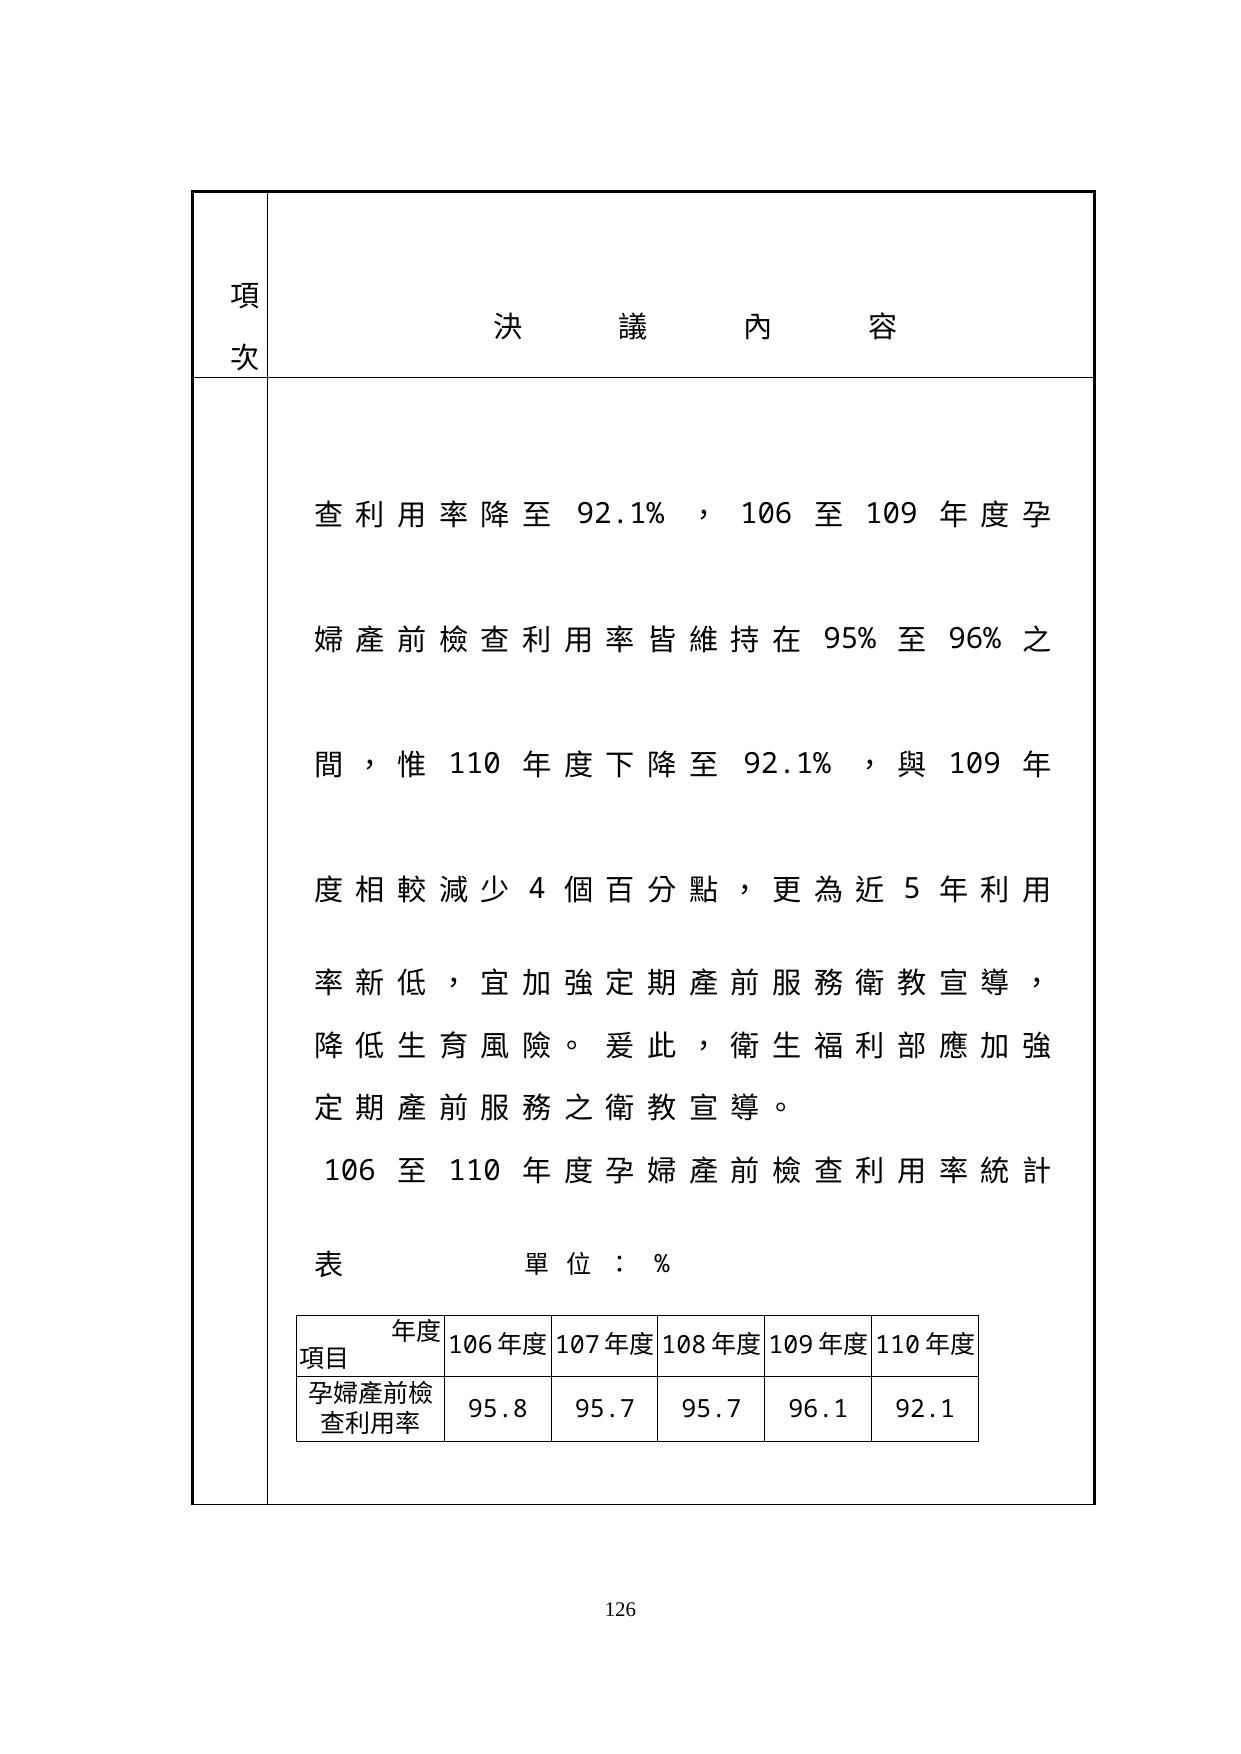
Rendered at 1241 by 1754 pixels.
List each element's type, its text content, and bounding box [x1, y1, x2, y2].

table_header 110年度 [872, 1316, 978, 1376]
table_cell [194, 378, 267, 1504]
table_header 106年度 [445, 1316, 551, 1376]
table_header 109年度 [765, 1316, 871, 1376]
table_header 107年度 [552, 1316, 657, 1376]
table_header 108年度 [658, 1316, 764, 1376]
table_cell 95.7 [552, 1377, 657, 1441]
table_cell 95.8 [445, 1377, 551, 1441]
table_cell 96.1 [765, 1377, 871, 1441]
table_cell 孕婦產前檢查利用率 [297, 1377, 444, 1441]
table_cell 92.1 [872, 1377, 978, 1441]
table_header 決 議 內 容 [268, 193, 1093, 377]
table_header 項次 [194, 193, 267, 377]
table_cell 查利用率降至92.1%，106至109年度孕婦產前檢查利用率皆維持在95%至96%之間，惟110年度下降至92.1%，與109年度相較減少4個百分點，更為近5年利用率新低，宜加強定期產前服務衛教宣導，降低生育風險。爰此，衛生福利部應加強定期產前服務之衛教宣導。 106至110年度孕婦產前檢查利用率統計表 單位：% [268, 378, 1093, 1504]
table_header 年度 項目 [297, 1316, 444, 1376]
table_cell 95.7 [658, 1377, 764, 1441]
